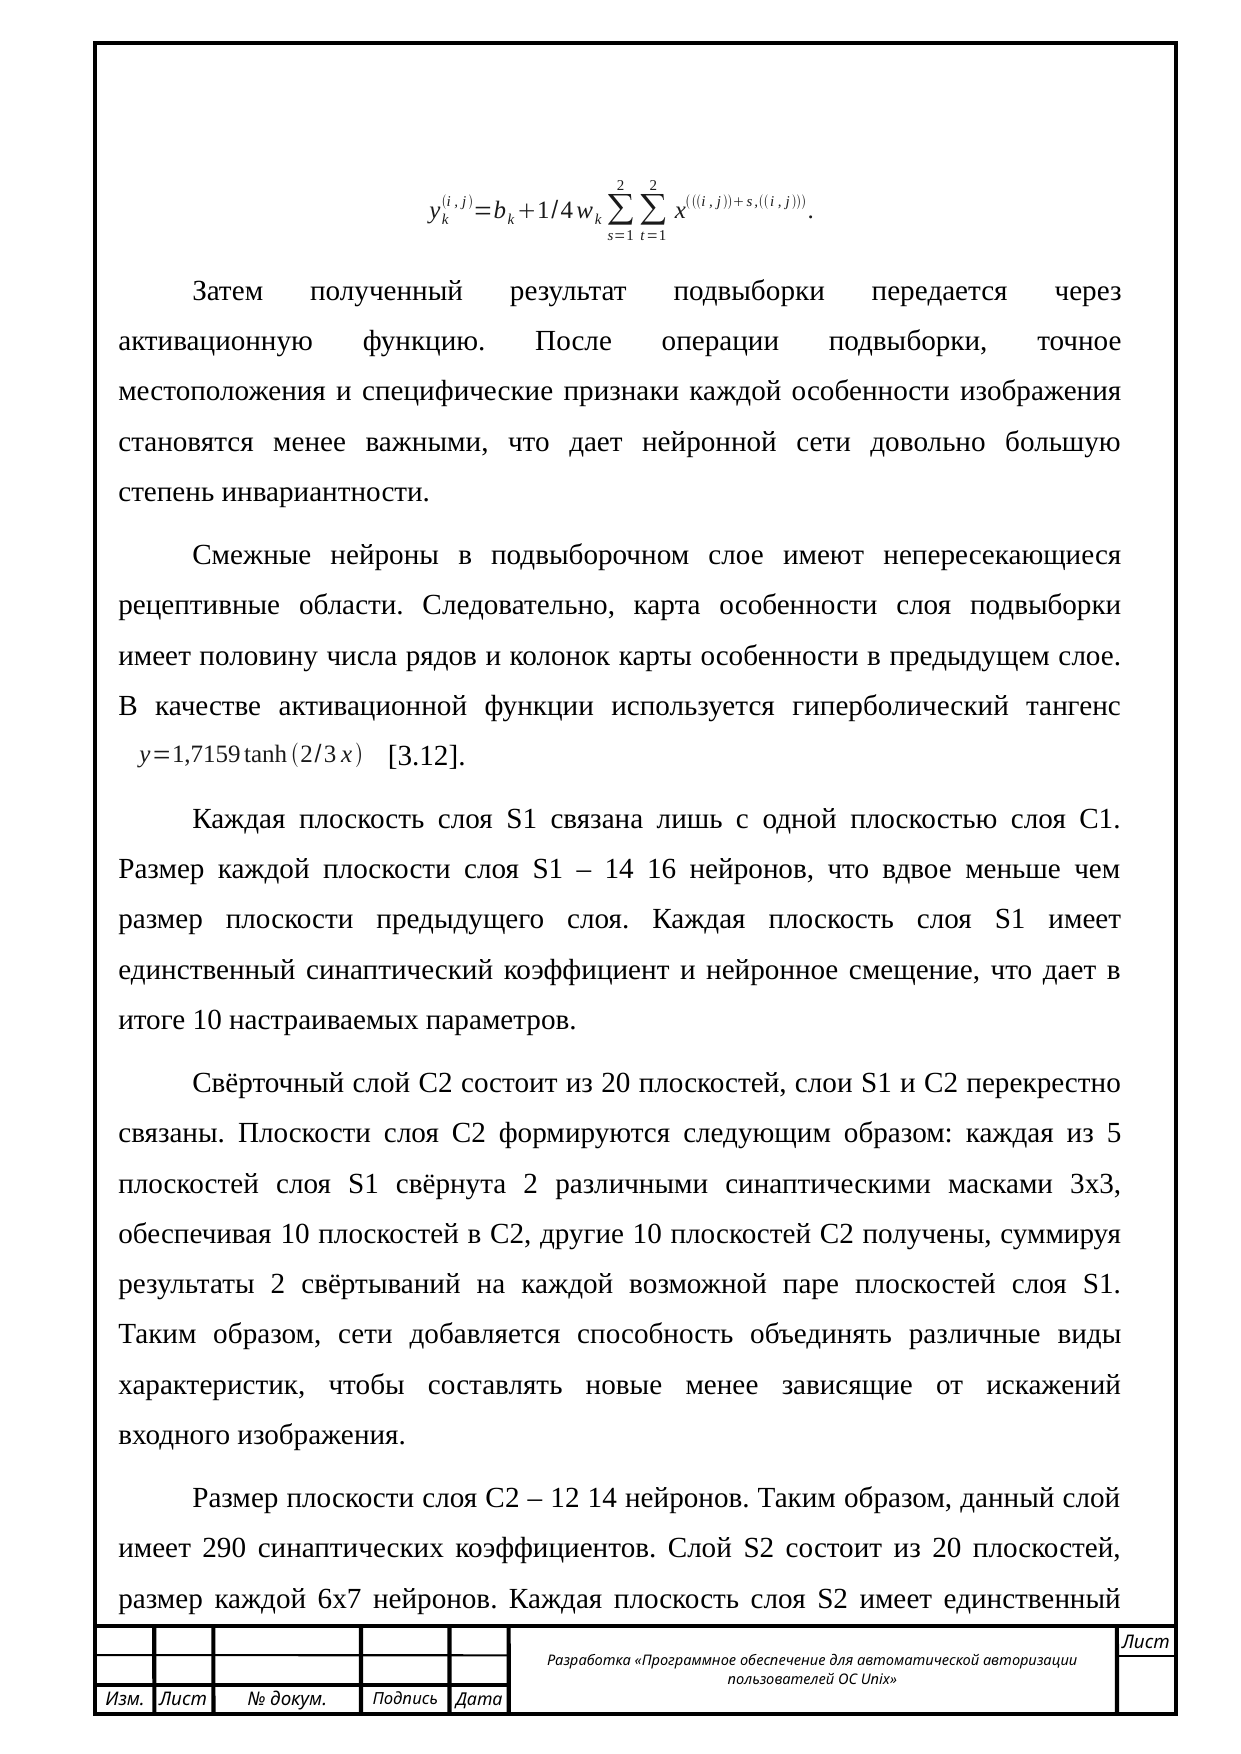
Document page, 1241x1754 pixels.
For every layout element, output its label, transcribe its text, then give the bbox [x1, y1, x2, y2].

text Каждая плоскость слоя S1 связана лишь с одной плоскостью слоя С1. Размер каждой плоскости слоя S1 – 14 16 нейронов, что вдвое меньше чем размер плоскости предыдущего слоя. Каждая плоскость слоя S1 имеет единственный синаптический коэффициент и нейронное смещение, что дает в итоге 10 настраиваемых параметров. [118, 801, 1122, 1036]
text Свёрточный слой С2 состоит из 20 плоскостей, слои S1 и С2 перекрестно связаны. Плоскости слоя С2 формируются следующим образом: каждая из 5 плоскостей слоя S1 свёрнута 2 различными синаптическими масками 3х3, обеспечивая 10 плоскостей в C2, другие 10 плоскостей C2 получены, суммируя результаты 2 свёртываний на каждой возможной паре плоскостей слоя S1. Таким образом, сети добавляется способность объединять различные виды характеристик, чтобы составлять новые менее зависящие от искажений входного изображения. [118, 1065, 1122, 1451]
text Размер плоскости слоя С2 – 12 14 нейронов. Таким образом, данный слой имеет 290 синаптических коэффициентов. Слой S2 состоит из 20 плоскостей, размер каждой 6х7 нейронов. Каждая плоскость слоя S2 имеет единственный [118, 1480, 1122, 1614]
text Смежные нейроны в подвыборочном слое имеют непересекающиеся рецептивные области. Следовательно, карта особенности слоя подвыборки имеет половину числа рядов и колонок карты особенности в предыдущем слое. В качестве активационной функции используется гиперболический тангенс [3.12]. [118, 537, 1122, 772]
text Затем полученный результат подвыборки передается через активационную функцию. После операции подвыборки, точное местоположения и специфические признаки каждой особенности изображения становятся менее важными, что дает нейронной сети довольно большую степень инвариантности. [118, 273, 1122, 508]
